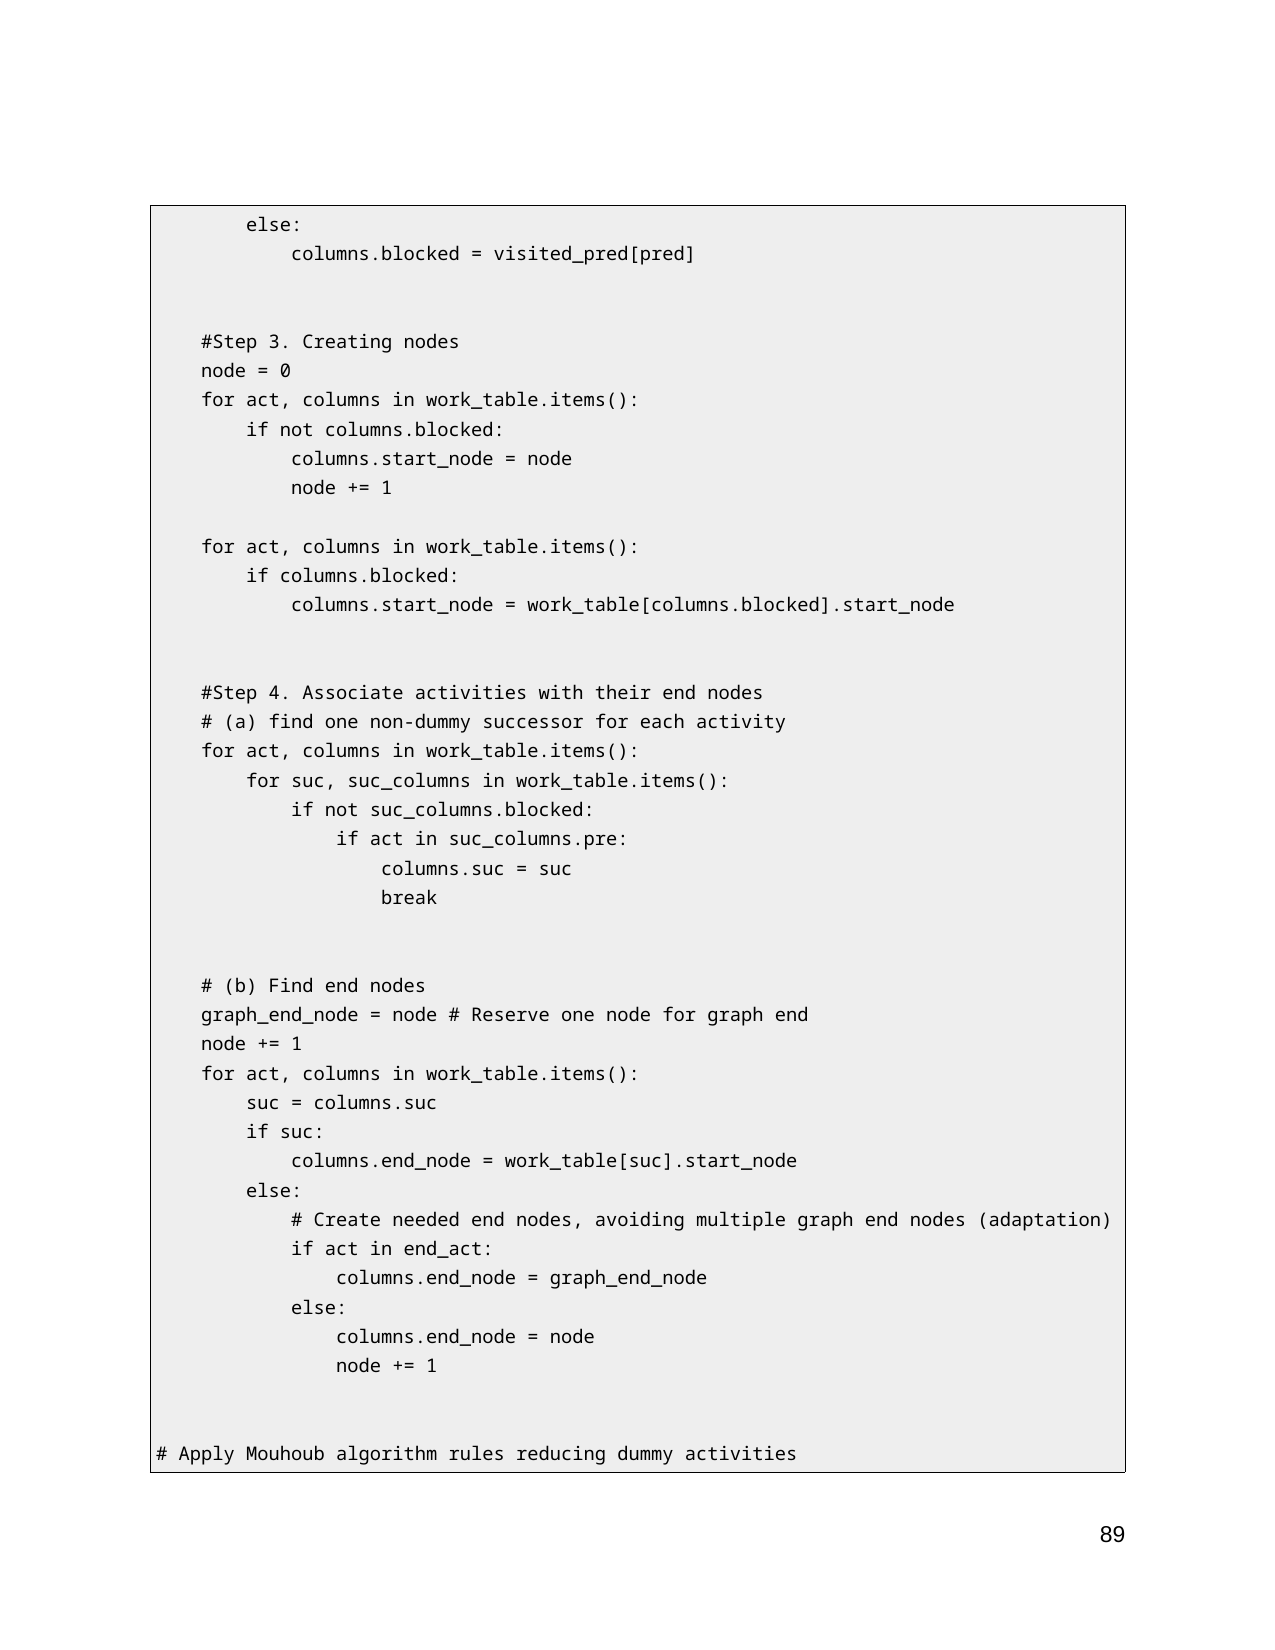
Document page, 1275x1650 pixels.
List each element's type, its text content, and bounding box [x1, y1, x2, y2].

table_header else: columns.blocked = visited_pred[pred] #Step 3. Creating nodes node = 0 for act, columns in work_table.items(): if not columns.blocked: columns.start_node = node node += 1 for act, columns in work_table.items(): if columns.blocked: columns.start_node = work_table[columns.blocked].start_node #Step 4. Associate activities with their end nodes # (a) find one non-dummy successor for each activity for act, columns in work_table.items(): for suc, suc_columns in work_table.items(): if not suc_columns.blocked: if act in suc_columns.pre: columns.suc = suc break # (b) Find end nodes graph_end_node = node # Reserve one node for graph end node += 1 for act, columns in work_table.items(): suc = columns.suc if suc: columns.end_node = work_table[suc].start_node else: # Create needed end nodes, avoiding multiple graph end nodes (adaptation) if act in end_act: columns.end_node = graph_end_node else: columns.end_node = node node += 1 # Apply Mouhoub algorithm rules reducing dummy activities [151, 206, 1125, 1472]
